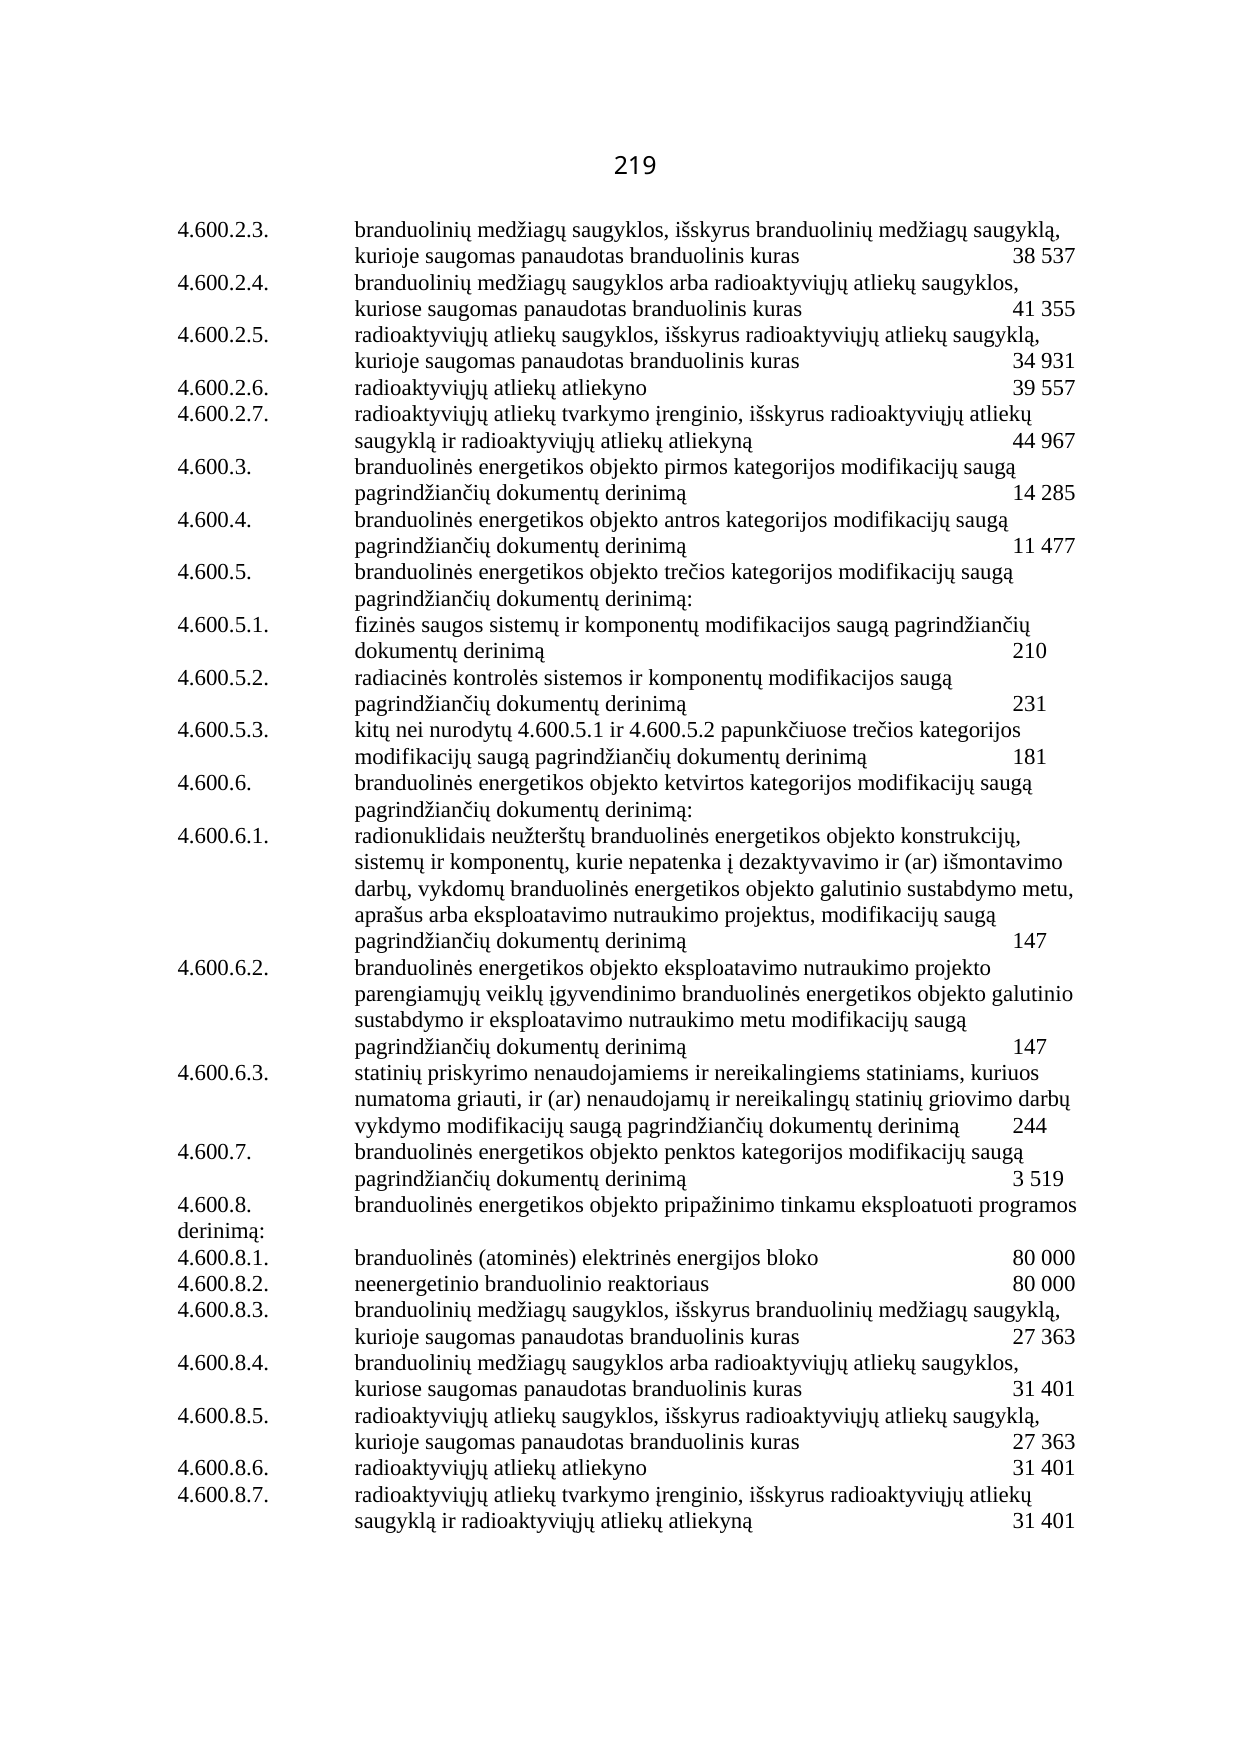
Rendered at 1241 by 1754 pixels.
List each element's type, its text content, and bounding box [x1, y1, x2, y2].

text 4.600.2.7. radioaktyviųjų atliekų tvarkymo įrenginio, išskyrus radioaktyviųjų atliekų saugyklą ir radioaktyviųjų atliekų atliekyną 44 967 [177, 400, 1092, 453]
text 4.600.5.3. kitų nei nurodytų 4.600.5.1 ir 4.600.5.2 papunkčiuose trečios kategorijos modifikacijų saugą pagrindžiančių dokumentų derinimą 181 [177, 717, 1092, 769]
text 4.600.8.5. radioaktyviųjų atliekų saugyklos, išskyrus radioaktyviųjų atliekų saugyklą, kurioje saugomas panaudotas branduolinis kuras 27 363 [177, 1402, 1092, 1454]
text 4.600.8.7. radioaktyviųjų atliekų tvarkymo įrenginio, išskyrus radioaktyviųjų atliekų saugyklą ir radioaktyviųjų atliekų atliekyną 31 401 [177, 1481, 1092, 1533]
text 4.600.5. branduolinės energetikos objekto trečios kategorijos modifikacijų saugą pagrindžiančių dokumentų derinimą: [177, 558, 1092, 611]
text 4.600.6. branduolinės energetikos objekto ketvirtos kategorijos modifikacijų saugą pagrindžiančių dokumentų derinimą: [177, 769, 1092, 822]
text 4.600.8.1. branduolinės (atominės) elektrinės energijos bloko 80 000 [177, 1244, 1092, 1270]
text 4.600.5.2. radiacinės kontrolės sistemos ir komponentų modifikacijos saugą pagrindžiančių dokumentų derinimą 231 [177, 664, 1092, 717]
text 4.600.3. branduolinės energetikos objekto pirmos kategorijos modifikacijų saugą pagrindžiančių dokumentų derinimą 14 285 [177, 453, 1092, 506]
text 4.600.8.2. neenergetinio branduolinio reaktoriaus 80 000 [177, 1270, 1092, 1296]
text 4.600.4. branduolinės energetikos objekto antros kategorijos modifikacijų saugą pagrindžiančių dokumentų derinimą 11 477 [177, 506, 1092, 558]
text 4.600.7. branduolinės energetikos objekto penktos kategorijos modifikacijų saugą pagrindžiančių dokumentų derinimą 3 519 [177, 1138, 1092, 1191]
text 4.600.2.4. branduolinių medžiagų saugyklos arba radioaktyviųjų atliekų saugyklos, kuriose saugomas panaudotas branduolinis kuras 41 355 [177, 268, 1092, 321]
text 4.600.8.3. branduolinių medžiagų saugyklos, išskyrus branduolinių medžiagų saugyklą, kurioje saugomas panaudotas branduolinis kuras 27 363 [177, 1296, 1092, 1349]
text 4.600.6.3. statinių priskyrimo nenaudojamiems ir nereikalingiems statiniams, kuriuos numatoma griauti, ir (ar) nenaudojamų ir nereikalingų statinių griovimo darbų vykdymo modifikacijų saugą pagrindžiančių dokumentų derinimą 244 [177, 1059, 1092, 1138]
text 4.600.8.4. branduolinių medžiagų saugyklos arba radioaktyviųjų atliekų saugyklos, kuriose saugomas panaudotas branduolinis kuras 31 401 [177, 1349, 1092, 1402]
text 4.600.6.2. branduolinės energetikos objekto eksploatavimo nutraukimo projekto parengiamųjų veiklų įgyvendinimo branduolinės energetikos objekto galutinio sustabdymo ir eksploatavimo nutraukimo metu modifikacijų saugą pagrindžiančių dokumentų derinimą 147 [177, 954, 1092, 1059]
text 4.600.2.3. branduolinių medžiagų saugyklos, išskyrus branduolinių medžiagų saugyklą, kurioje saugomas panaudotas branduolinis kuras 38 537 [177, 216, 1092, 268]
text 4.600.8.6. radioaktyviųjų atliekų atliekyno 31 401 [177, 1454, 1092, 1481]
text 4.600.6.1. radionuklidais neužterštų branduolinės energetikos objekto konstrukcijų, sistemų ir komponentų, kurie nepatenka į dezaktyvavimo ir (ar) išmontavimo darbų, vykdomų branduolinės energetikos objekto galutinio sustabdymo metu, aprašus arba eksploatavimo nutraukimo projektus, modifikacijų saugą pagrindžiančių dokumentų derinimą 147 [177, 822, 1092, 954]
text 4.600.8. branduolinės energetikos objekto pripažinimo tinkamu eksploatuoti programos derinimą: [177, 1191, 1092, 1244]
text 4.600.2.6. radioaktyviųjų atliekų atliekyno 39 557 [177, 374, 1092, 400]
text 4.600.2.5. radioaktyviųjų atliekų saugyklos, išskyrus radioaktyviųjų atliekų saugyklą, kurioje saugomas panaudotas branduolinis kuras 34 931 [177, 321, 1092, 374]
text 4.600.5.1. fizinės saugos sistemų ir komponentų modifikacijos saugą pagrindžiančių dokumentų derinimą 210 [177, 611, 1092, 664]
